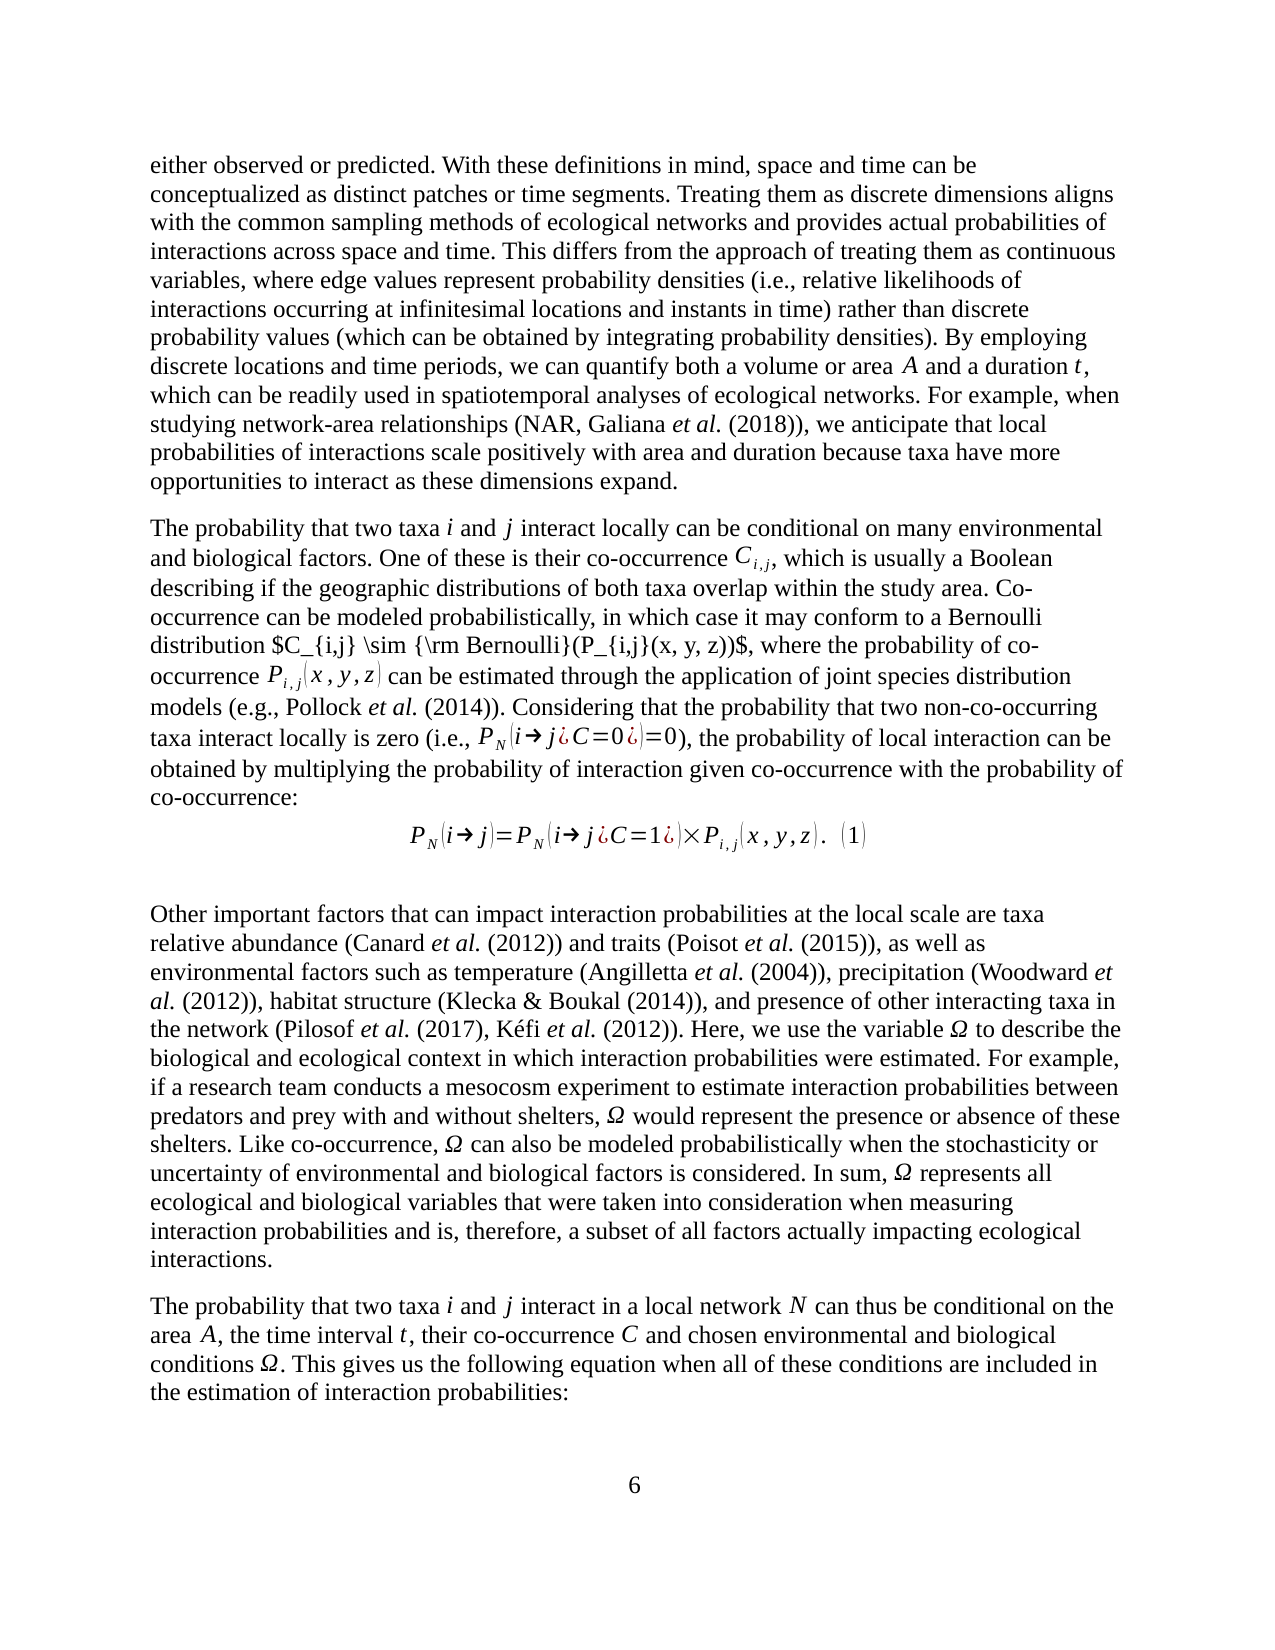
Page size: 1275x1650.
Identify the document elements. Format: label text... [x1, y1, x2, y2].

text either observed or predicted. With these definitions in mind, space and time can be conceptualized as distinct patches or time segments. Treating them as discrete dimensions aligns with the common sampling methods of ecological networks and provides actual probabilities of interactions across space and time. This differs from the approach of treating them as continuous variables, where edge values represent probability densities (i.e., relative likelihoods of interactions occurring at infinitesimal locations and instants in time) rather than discrete probability values (which can be obtained by integrating probability densities). By employing discrete locations and time periods, we can quantify both a volume or area and a duration , which can be readily used in spatiotemporal analyses of ecological networks. For example, when studying network-area relationships (NAR, Galiana et al. (2018)), we anticipate that local probabilities of interactions scale positively with area and duration because taxa have more opportunities to interact as these dimensions expand. [150, 150, 1125, 495]
text The probability that two taxa and interact locally can be conditional on many environmental and biological factors. One of these is their co-occurrence , which is usually a Boolean describing if the geographic distributions of both taxa overlap within the study area. Co-occurrence can be modeled probabilistically, in which case it may conform to a Bernoulli distribution $C_{i,j} \sim {\rm Bernoulli}(P_{i,j}(x, y, z))$, where the probability of co-occurrence can be estimated through the application of joint species distribution models (e.g., Pollock et al. (2014)). Considering that the probability that two non-co-occurring taxa interact locally is zero (i.e., ), the probability of local interaction can be obtained by multiplying the probability of interaction given co-occurrence with the probability of co-occurrence: [150, 513, 1125, 811]
text Other important factors that can impact interaction probabilities at the local scale are taxa relative abundance (Canard et al. (2012)) and traits (Poisot et al. (2015)), as well as environmental factors such as temperature (Angilletta et al. (2004)), precipitation (Woodward et al. (2012)), habitat structure (Klecka & Boukal (2014)), and presence of other interacting taxa in the network (Pilosof et al. (2017), Kéfi et al. (2012)). Here, we use the variable to describe the biological and ecological context in which interaction probabilities were estimated. For example, if a research team conducts a mesocosm experiment to estimate interaction probabilities between predators and prey with and without shelters, would represent the presence or absence of these shelters. Like co-occurrence, can also be modeled probabilistically when the stochasticity or uncertainty of environmental and biological factors is considered. In sum, represents all ecological and biological variables that were taken into consideration when measuring interaction probabilities and is, therefore, a subset of all factors actually impacting ecological interactions. [150, 899, 1125, 1273]
text The probability that two taxa and interact in a local network can thus be conditional on the area , the time interval , their co-occurrence and chosen environmental and biological conditions . This gives us the following equation when all of these conditions are included in the estimation of interaction probabilities: [150, 1291, 1125, 1406]
